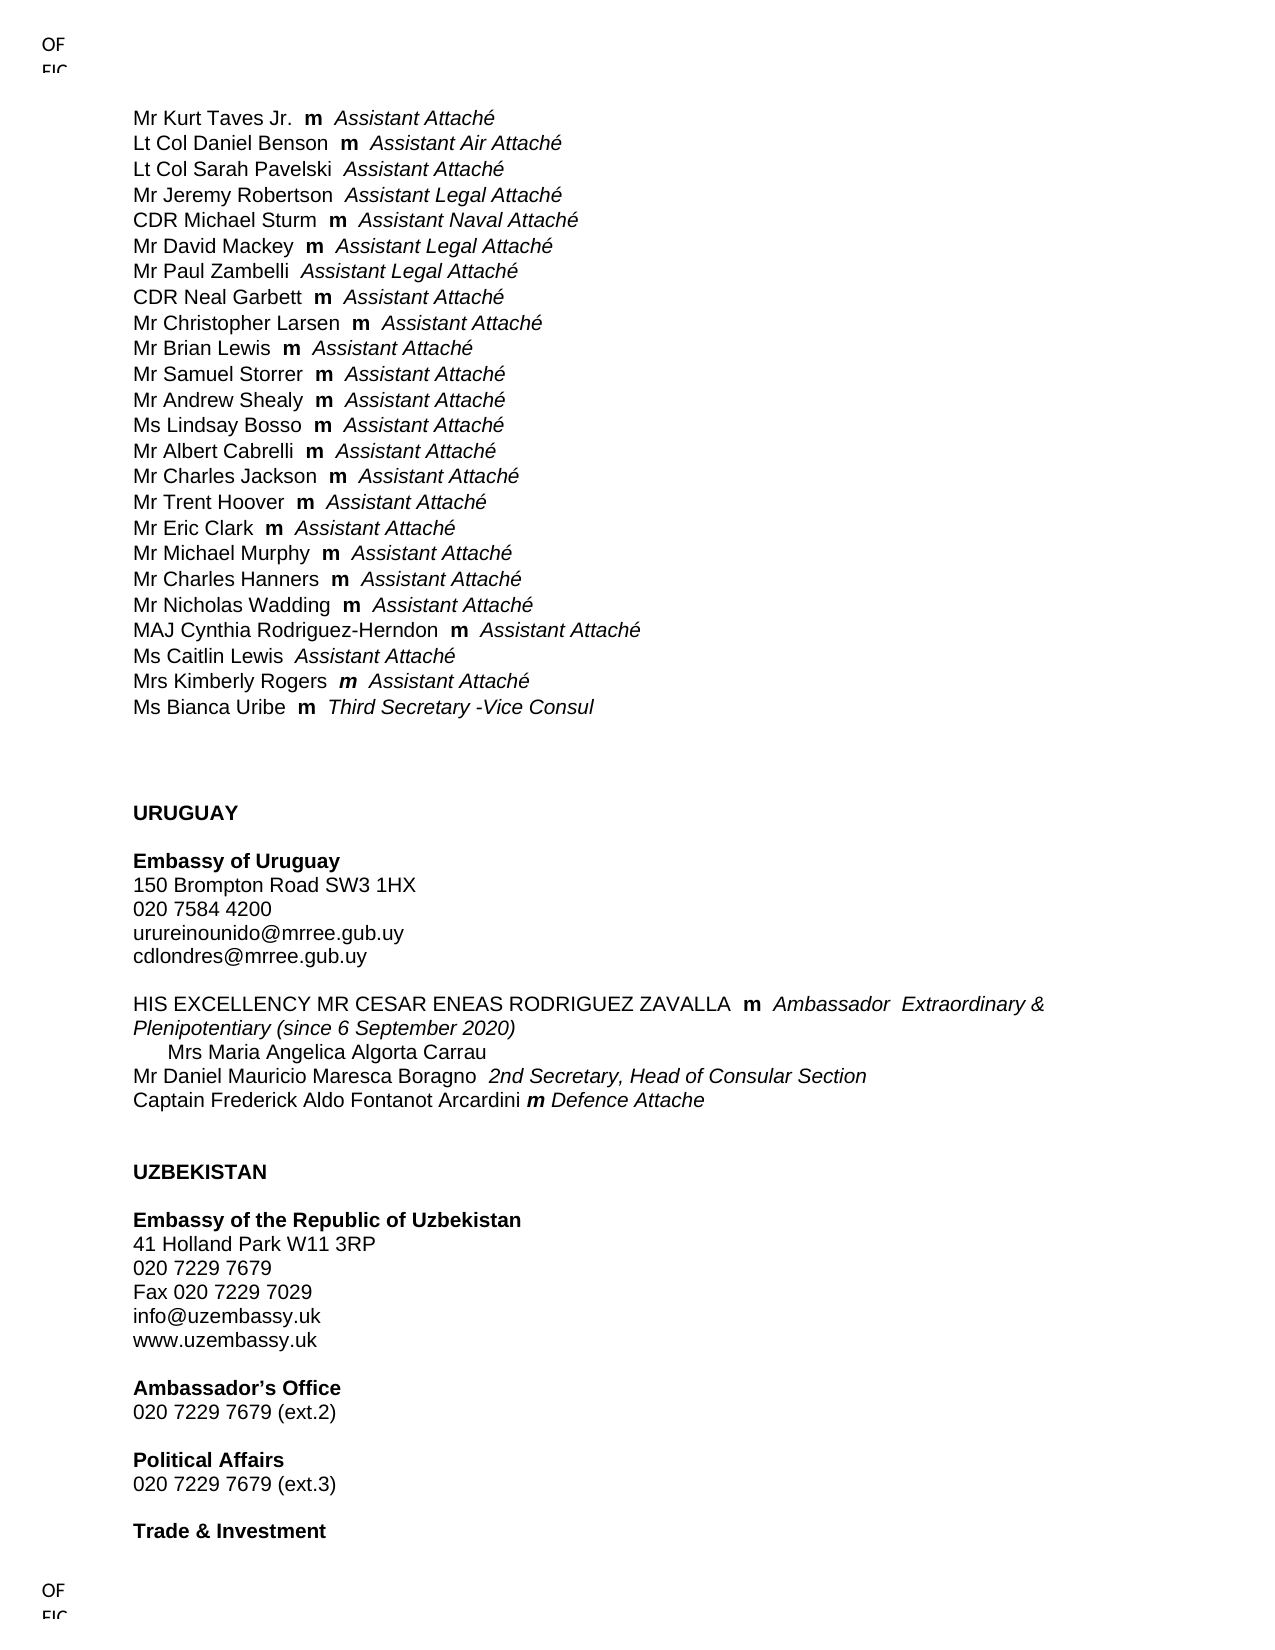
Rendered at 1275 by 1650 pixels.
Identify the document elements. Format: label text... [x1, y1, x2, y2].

text Mr Jeremy Robertson Assistant Legal Attaché [133, 182, 1181, 206]
text cdlondres@mrree.gub.uy [133, 944, 1181, 968]
text Ms Caitlin Lewis Assistant Attaché [133, 644, 1181, 668]
text 41 Holland Park W11 3RP [133, 1232, 1181, 1256]
text Mr Brian Lewis m Assistant Attaché [133, 336, 1181, 360]
text Lt Col Daniel Benson m Assistant Air Attaché [133, 131, 1181, 155]
text Mrs Kimberly Rogers m Assistant Attaché [133, 669, 1181, 693]
text Mr Charles Jackson m Assistant Attaché [133, 464, 1181, 488]
text info@uzembassy.uk [133, 1304, 1181, 1328]
text HIS EXCELLENCY MR CESAR ENEAS RODRIGUEZ ZAVALLA m Ambassador Extraordinary & Plenipotentiary (since 6 September 2020) [133, 992, 1181, 1040]
text urureinounido@mrree.gub.uy [133, 920, 1181, 944]
text 020 7584 4200 [133, 896, 1181, 920]
text Trade & Investment [133, 1519, 1181, 1543]
text Mr Christopher Larsen m Assistant Attaché [133, 311, 1181, 334]
text CDR Michael Sturm m Assistant Naval Attaché [133, 208, 1181, 232]
text Embassy of Uruguay [133, 848, 1181, 872]
text Mr Kurt Taves Jr. m Assistant Attaché [133, 106, 1181, 129]
text 020 7229 7679 [133, 1256, 1181, 1280]
text Ms Lindsay Bosso m Assistant Attaché [133, 413, 1181, 437]
text Mr Andrew Shealy m Assistant Attaché [133, 387, 1181, 411]
text Mr Michael Murphy m Assistant Attaché [133, 541, 1181, 565]
text Mrs Maria Angelica Algorta Carrau [133, 1040, 1181, 1064]
text Fax 020 7229 7029 [133, 1280, 1181, 1304]
text CDR Neal Garbett m Assistant Attaché [133, 285, 1181, 309]
text 150 Brompton Road SW3 1HX [133, 872, 1181, 896]
text Ms Bianca Uribe m Third Secretary -Vice Consul [133, 695, 1181, 719]
text Mr Daniel Mauricio Maresca Boragno 2nd Secretary, Head of Consular Section [133, 1064, 1181, 1088]
text UZBEKISTAN [133, 1160, 1181, 1184]
text URUGUAY [133, 801, 1181, 824]
text Political Affairs [133, 1447, 1181, 1471]
text Embassy of the Republic of Uzbekistan [133, 1208, 1181, 1232]
text Ambassador’s Office [133, 1376, 1181, 1399]
text Mr Albert Cabrelli m Assistant Attaché [133, 439, 1181, 463]
text 020 7229 7679 (ext.2) [133, 1399, 1181, 1423]
text Mr Nicholas Wadding m Assistant Attaché [133, 592, 1181, 616]
text Mr Trent Hoover m Assistant Attaché [133, 490, 1181, 514]
text www.uzembassy.uk [133, 1328, 1181, 1352]
text MAJ Cynthia Rodriguez-Herndon m Assistant Attaché [133, 618, 1181, 642]
text Captain Frederick Aldo Fontanot Arcardini m Defence Attache [133, 1088, 1181, 1112]
text Mr Charles Hanners m Assistant Attaché [133, 567, 1181, 591]
text Mr Paul Zambelli Assistant Legal Attaché [133, 259, 1181, 283]
text 020 7229 7679 (ext.3) [133, 1471, 1181, 1495]
text Mr David Mackey m Assistant Legal Attaché [133, 234, 1181, 258]
text Mr Eric Clark m Assistant Attaché [133, 516, 1181, 539]
text Lt Col Sarah Pavelski Assistant Attaché [133, 157, 1181, 181]
text Mr Samuel Storrer m Assistant Attaché [133, 362, 1181, 386]
